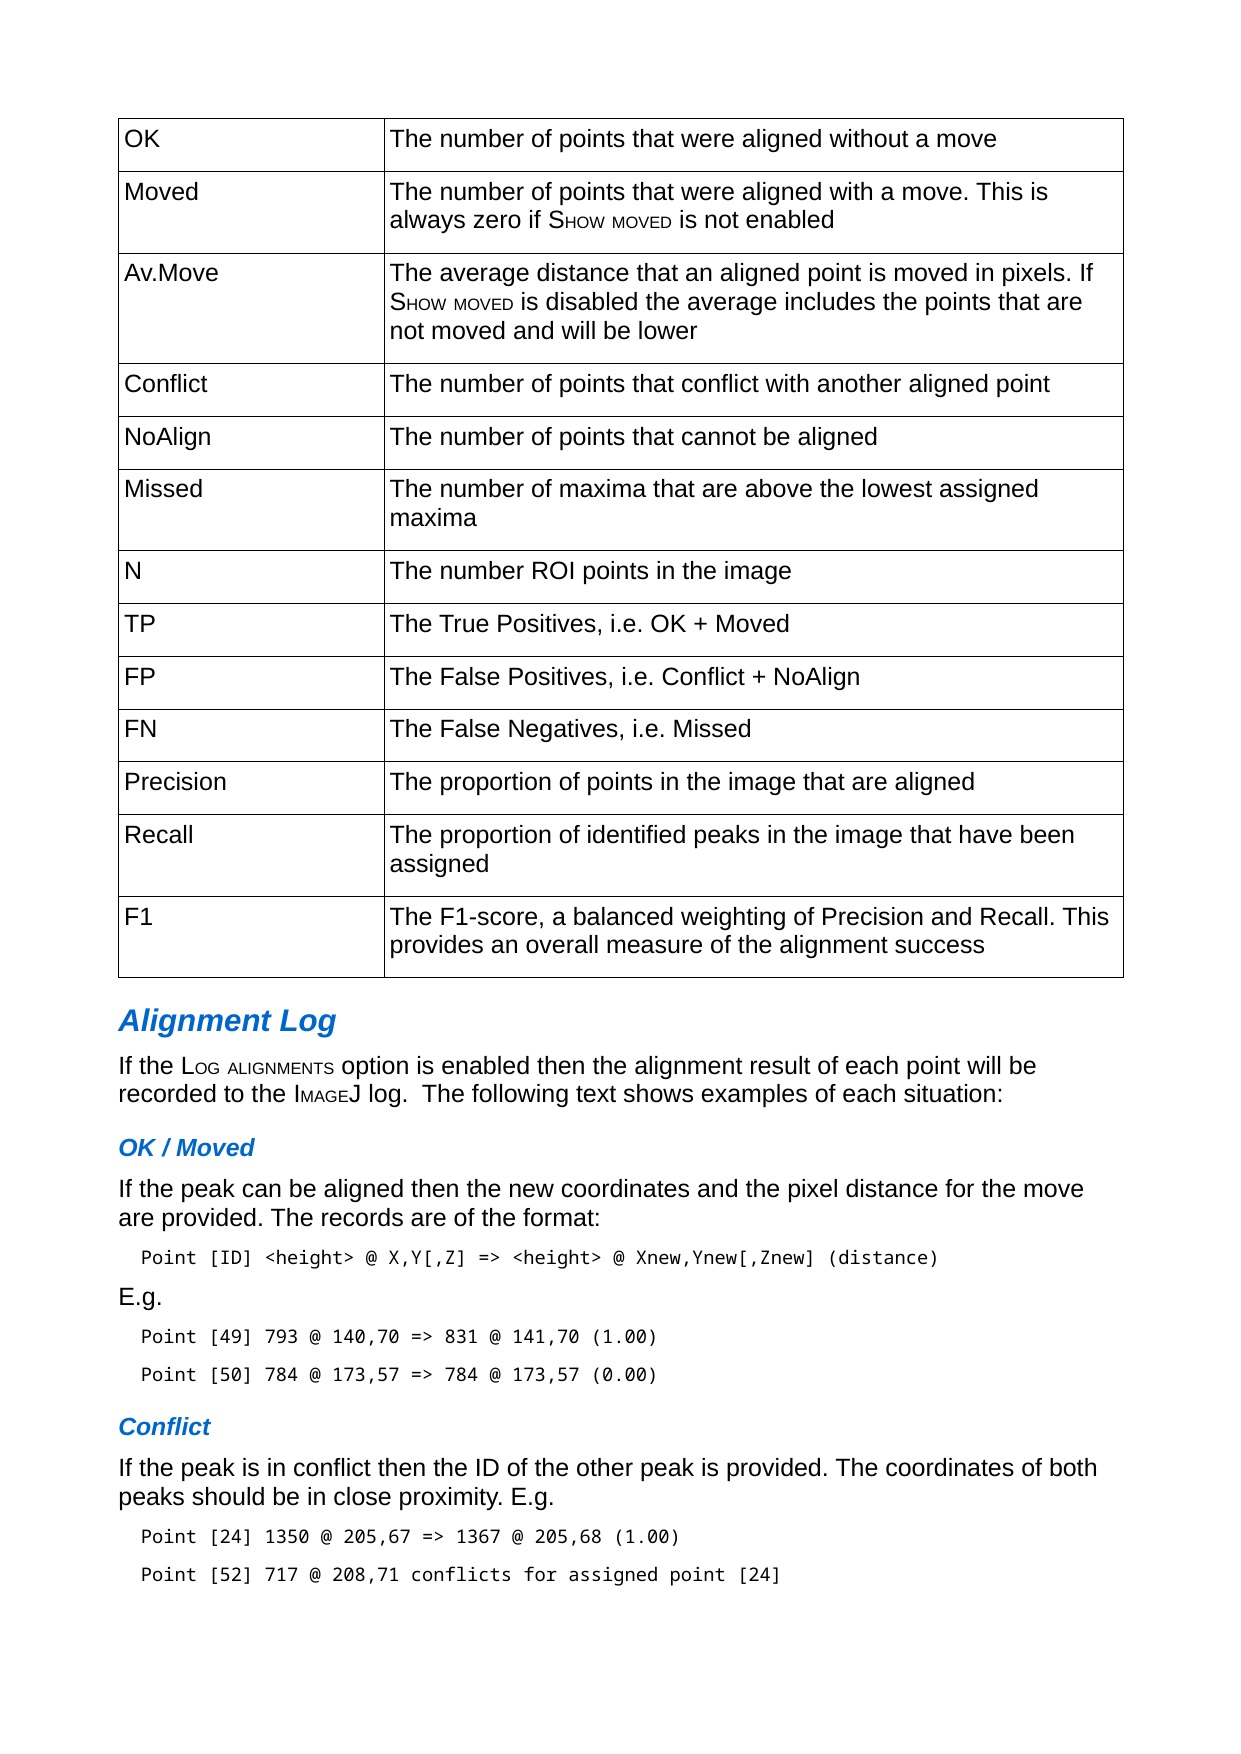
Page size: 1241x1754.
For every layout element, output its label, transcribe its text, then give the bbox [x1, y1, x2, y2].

text Point [52] 717 @ 208,71 conflicts for assigned point [24] [118, 1561, 1122, 1587]
text Point [50] 784 @ 173,57 => 784 @ 173,57 (0.00) [118, 1362, 1122, 1387]
text Point [ID] <height> @ X,Y[,Z] => <height> @ Xnew,Ynew[,Znew] (distance) [118, 1244, 1122, 1270]
table_cell The F1-score, a balanced weighting of Precision and Recall. This provides an overall measure of the alignment success [385, 897, 1123, 977]
table_cell FP [119, 657, 384, 708]
table_cell The number ROI points in the image [385, 551, 1123, 603]
table_cell TP [119, 604, 384, 656]
table_cell Precision [119, 762, 384, 814]
subtitle Alignment Log [118, 1002, 1122, 1038]
table_cell FN [119, 710, 384, 761]
text If the peak is in conflict then the ID of the other peak is provided. The coordinates of both peaks should be in close proximity. E.g. [118, 1453, 1122, 1511]
text E.g. [118, 1282, 1122, 1311]
table_cell Moved [119, 172, 384, 252]
text If the Log alignments option is enabled then the alignment result of each point will be recorded to the ImageJ log. The following text shows examples of each situation: [118, 1051, 1122, 1108]
table_cell OK [119, 119, 384, 171]
text If the peak can be aligned then the new coordinates and the pixel distance for the move are provided. The records are of the format: [118, 1174, 1122, 1232]
subtitle Conflict [118, 1412, 1122, 1441]
table_cell The False Negatives, i.e. Missed [385, 710, 1123, 761]
table_cell F1 [119, 897, 384, 977]
table_cell The proportion of identified peaks in the image that have been assigned [385, 815, 1123, 896]
text Point [24] 1350 @ 205,67 => 1367 @ 205,68 (1.00) [118, 1523, 1122, 1549]
subtitle OK / Moved [118, 1133, 1122, 1162]
table_cell The average distance that an aligned point is moved in pixels. If Show moved is disabled the average includes the points that are not moved and will be lower [385, 254, 1123, 363]
text Point [49] 793 @ 140,70 => 831 @ 141,70 (1.00) [118, 1323, 1122, 1349]
table_cell Conflict [119, 364, 384, 416]
table_cell The number of points that cannot be aligned [385, 417, 1123, 468]
table_cell Missed [119, 470, 384, 550]
table_cell NoAlign [119, 417, 384, 468]
table_cell The number of maxima that are above the lowest assigned maxima [385, 470, 1123, 550]
table_cell Recall [119, 815, 384, 896]
table_cell The True Positives, i.e. OK + Moved [385, 604, 1123, 656]
table_cell The number of points that conflict with another aligned point [385, 364, 1123, 416]
table_cell The False Positives, i.e. Conflict + NoAlign [385, 657, 1123, 708]
table_cell The number of points that were aligned with a move. This is always zero if Show moved is not enabled [385, 172, 1123, 252]
table_cell The number of points that were aligned without a move [385, 119, 1123, 171]
table_cell The proportion of points in the image that are aligned [385, 762, 1123, 814]
table_cell Av.Move [119, 254, 384, 363]
table_cell N [119, 551, 384, 603]
